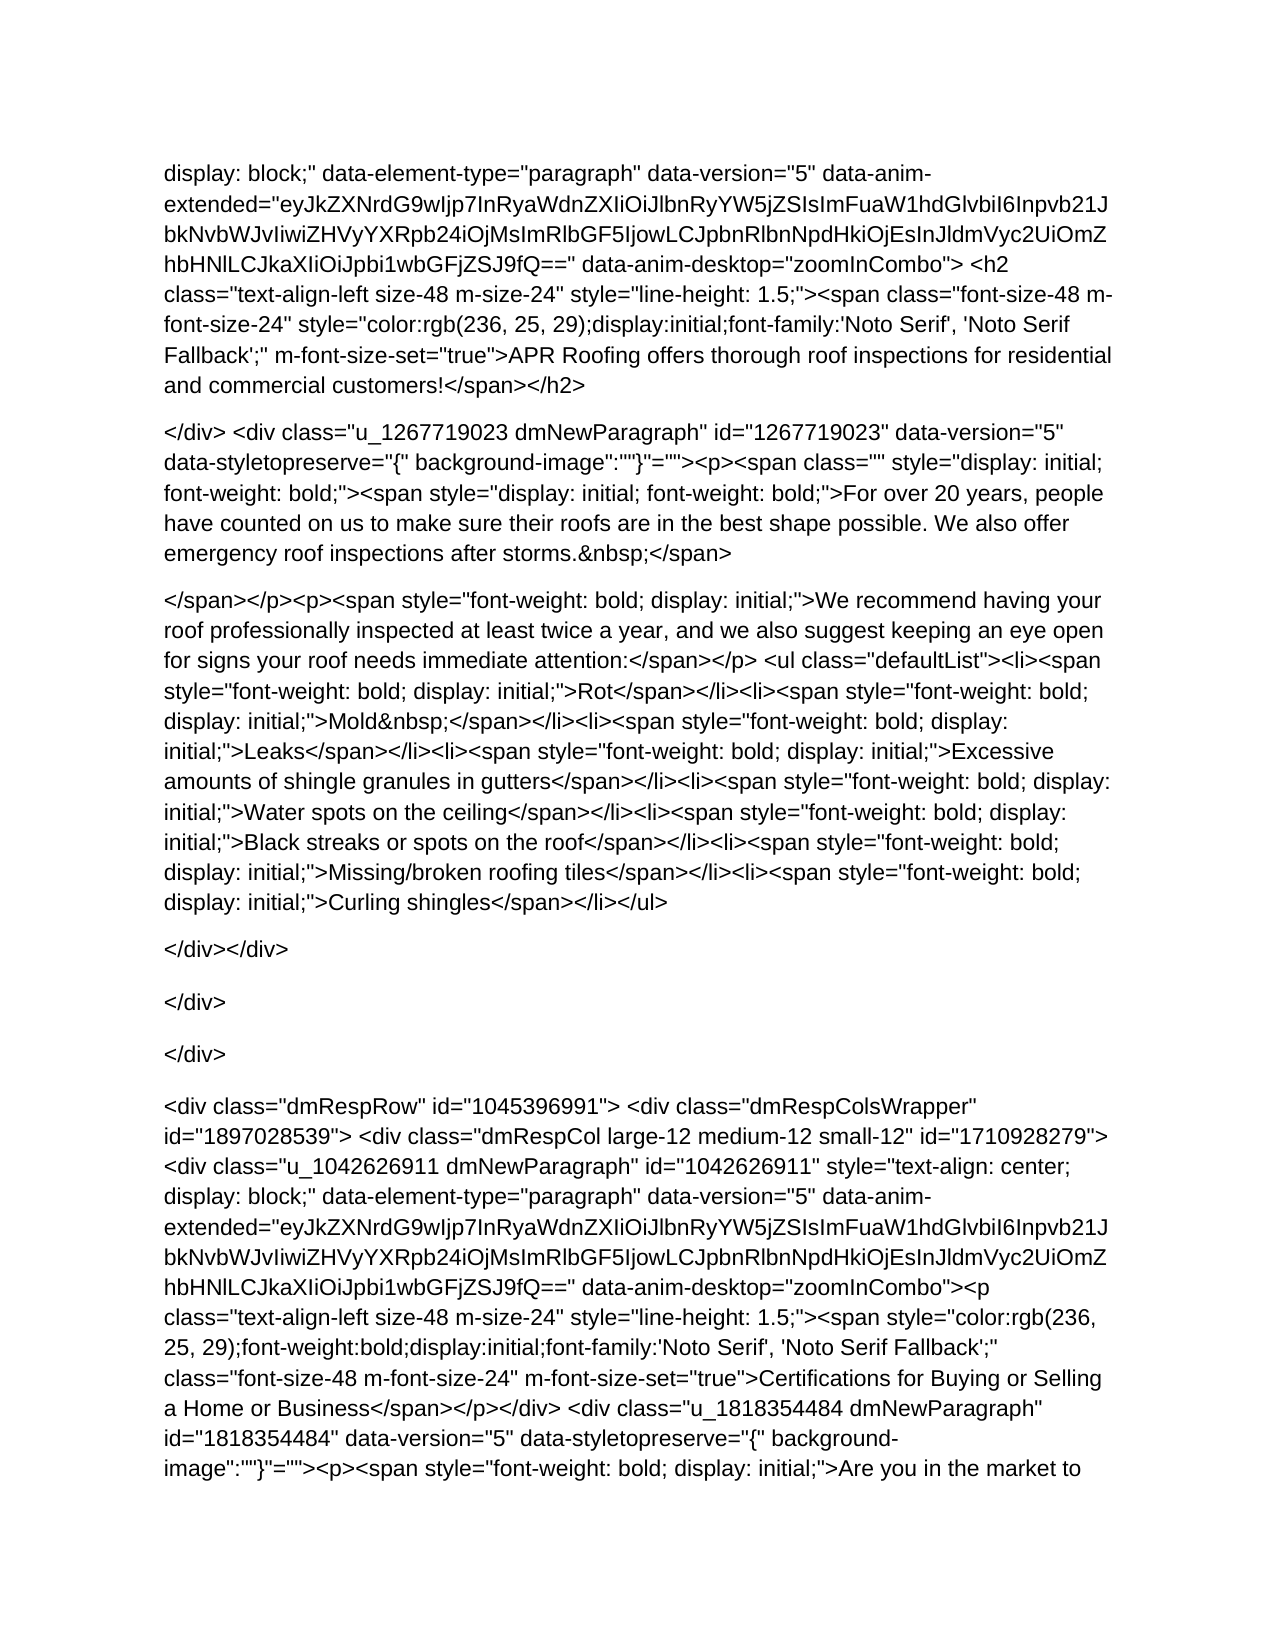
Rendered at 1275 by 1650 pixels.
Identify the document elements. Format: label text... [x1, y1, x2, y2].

table_cell </span></p><p><span style="font-weight: bold; display: initial;">We recommend having your roof professionally inspected at least twice a year, and we also suggest keeping an eye open for signs your roof needs immediate attention:</span></p> <ul class="defaultList"><li><span style="font-weight: bold; display: initial;">Rot</span></li><li><span style="font-weight: bold; display: initial;">Mold&nbsp;</span></li><li><span style="font-weight: bold; display: initial;">Leaks</span></li><li><span style="font-weight: bold; display: initial;">Excessive amounts of shingle granules in gutters</span></li><li><span style="font-weight: bold; display: initial;">Water spots on the ceiling</span></li><li><span style="font-weight: bold; display: initial;">Black streaks or spots on the roof</span></li><li><span style="font-weight: bold; display: initial;">Missing/broken roofing tiles</span></li><li><span style="font-weight: bold; display: initial;">Curling shingles</span></li></ul> [153, 577, 1125, 926]
table_cell </div></div> [153, 926, 1125, 978]
table_cell <div class="dmRespRow" id="1045396991"> <div class="dmRespColsWrapper" id="1897028539"> <div class="dmRespCol large-12 medium-12 small-12" id="1710928279"> <div class="u_1042626911 dmNewParagraph" id="1042626911" style="text-align: center; display: block;" data-element-type="paragraph" data-version="5" data-anim-extended="eyJkZXNrdG9wIjp7InRyaWdnZXIiOiJlbnRyYW5jZSIsImFuaW1hdGlvbiI6Inpvb21JbkNvbWJvIiwiZHVyYXRpb24iOjMsImRlbGF5IjowLCJpbnRlbnNpdHkiOjEsInJldmVyc2UiOmZhbHNlLCJkaXIiOiJpbi1wbGFjZSJ9fQ==" data-anim-desktop="zoomInCombo"><p class="text-align-left size-48 m-size-24" style="line-height: 1.5;"><span style="color:rgb(236, 25, 29);font-weight:bold;display:initial;font-family:'Noto Serif', 'Noto Serif Fallback';" class="font-size-48 m-font-size-24" m-font-size-set="true">Certifications for Buying or Selling a Home or Business</span></p></div> <div class="u_1818354484 dmNewParagraph" id="1818354484" data-version="5" data-styletopreserve="{" background-image":""}"=""><p><span style="font-weight: bold; display: initial;">Are you in the market to [153, 1082, 1125, 1492]
table_cell </div> <div class="u_1267719023 dmNewParagraph" id="1267719023" data-version="5" data-styletopreserve="{" background-image":""}"=""><p><span class="" style="display: initial; font-weight: bold;"><span style="display: initial; font-weight: bold;">For over 20 years, people have counted on us to make sure their roofs are in the best shape possible. We also offer emergency roof inspections after storms.&nbsp;</span> [153, 409, 1125, 577]
table_cell </div> [153, 1030, 1125, 1082]
table_cell </div> [153, 978, 1125, 1030]
table_cell display: block;" data-element-type="paragraph" data-version="5" data-anim-extended="eyJkZXNrdG9wIjp7InRyaWdnZXIiOiJlbnRyYW5jZSIsImFuaW1hdGlvbiI6Inpvb21JbkNvbWJvIiwiZHVyYXRpb24iOjMsImRlbGF5IjowLCJpbnRlbnNpdHkiOjEsInJldmVyc2UiOmZhbHNlLCJkaXIiOiJpbi1wbGFjZSJ9fQ==" data-anim-desktop="zoomInCombo"> <h2 class="text-align-left size-48 m-size-24" style="line-height: 1.5;"><span class="font-size-48 m-font-size-24" style="color:rgb(236, 25, 29);display:initial;font-family:'Noto Serif', 'Noto Serif Fallback';" m-font-size-set="true">APR Roofing offers thorough roof inspections for residential and commercial customers!</span></h2> [153, 150, 1125, 409]
